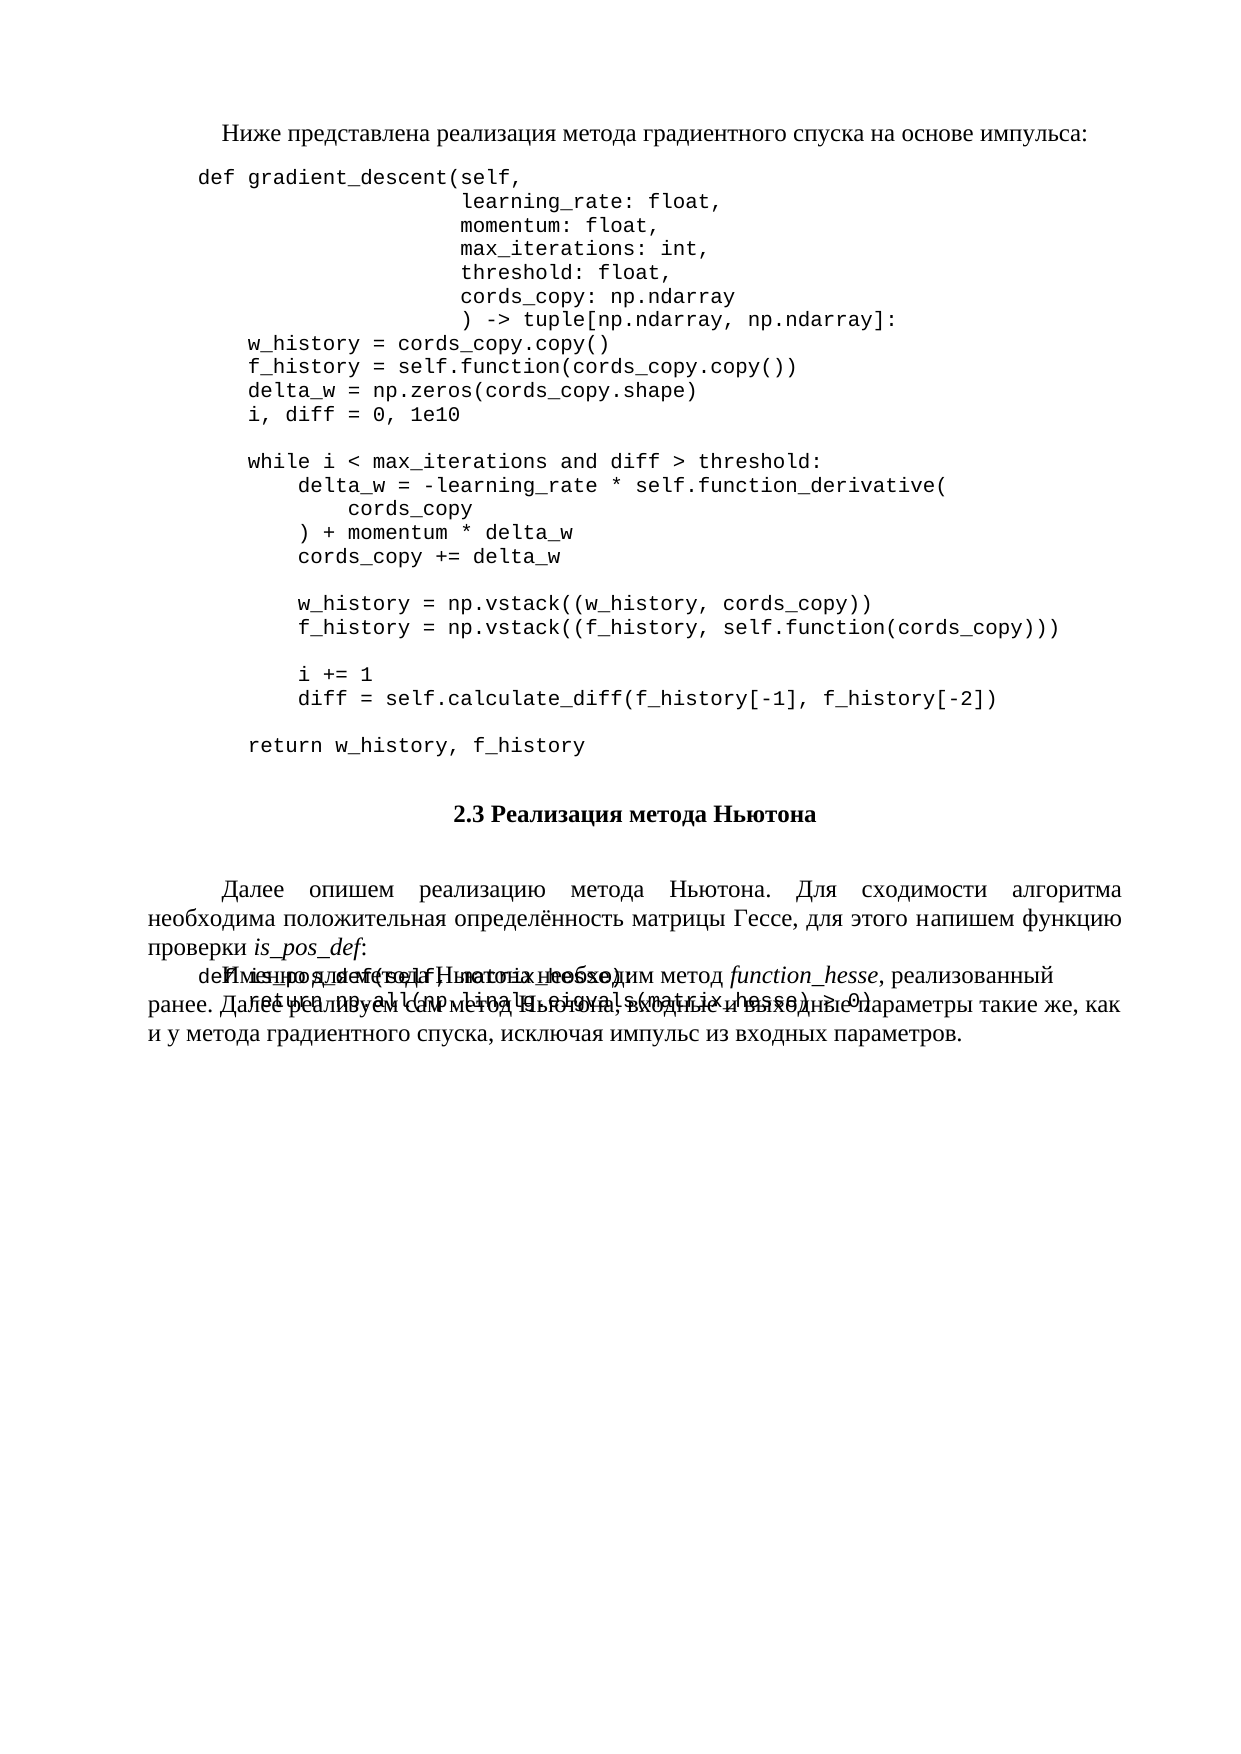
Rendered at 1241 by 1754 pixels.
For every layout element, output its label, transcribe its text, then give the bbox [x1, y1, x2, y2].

text Далее опишем реализацию метода Ньютона. Для сходимости алгоритма необходима положительная определённость матрицы Гессе, для этого напишем функцию проверки is_pos_def: [148, 874, 1122, 961]
subtitle 2.3 Реализация метода Ньютона [148, 799, 1122, 828]
list Именно для метода Ньютона необходим метод function_hesse, реализованный ранее. Далее реализуем сам метод Ньютона, входные и выходные параметры такие же, как и у метода градиентного спуска, исключая импульс из входных параметров. [148, 961, 1122, 1047]
text Ниже представлена реализация метода градиентного спуска на основе импульса: [148, 118, 1122, 147]
